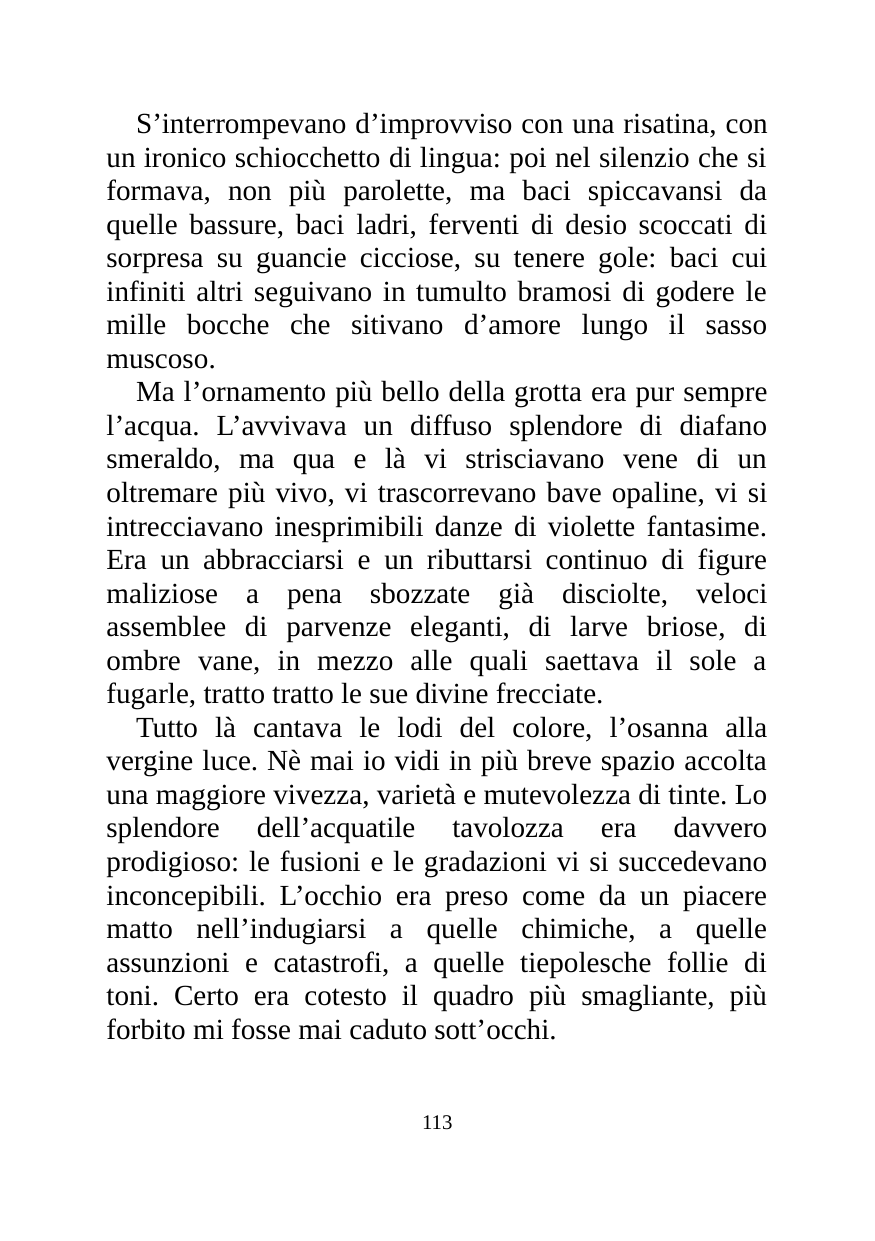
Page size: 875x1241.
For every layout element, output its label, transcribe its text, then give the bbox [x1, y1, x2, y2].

text Ma l’ornamento più bello della grotta era pur sempre l’acqua. L’avvivava un diffuso splendore di diafano smeraldo, ma qua e là vi strisciavano vene di un oltremare più vivo, vi trascorrevano bave opaline, vi si intrecciavano inesprimibili danze di violette fantasime. Era un abbracciarsi e un ributtarsi continuo di figure maliziose a pena sbozzate già disciolte, veloci assemblee di parvenze eleganti, di larve briose, di ombre vane, in mezzo alle quali saettava il sole a fugarle, tratto tratto le sue divine frecciate. [106, 374, 768, 710]
text S’interrompevano d’improvviso con una risatina, con un ironico schiocchetto di lingua: poi nel silenzio che si formava, non più parolette, ma baci spiccavansi da quelle bassure, baci ladri, ferventi di desio scoccati di sorpresa su guancie cicciose, su tenere gole: baci cui infiniti altri seguivano in tumulto bramosi di godere le mille bocche che sitivano d’amore lungo il sasso muscoso. [106, 106, 768, 374]
text Tutto là cantava le lodi del colore, l’osanna alla vergine luce. Nè mai io vidi in più breve spazio accolta una maggiore vivezza, varietà e mutevolezza di tinte. Lo splendore dell’acquatile tavolozza era davvero prodigioso: le fusioni e le gradazioni vi si succedevano inconcepibili. L’occhio era preso come da un piacere matto nell’indugiarsi a quelle chimiche, a quelle assunzioni e catastrofi, a quelle tiepolesche follie di toni. Certo era cotesto il quadro più smagliante, più forbito mi fosse mai caduto sott’occhi. [106, 710, 768, 1045]
